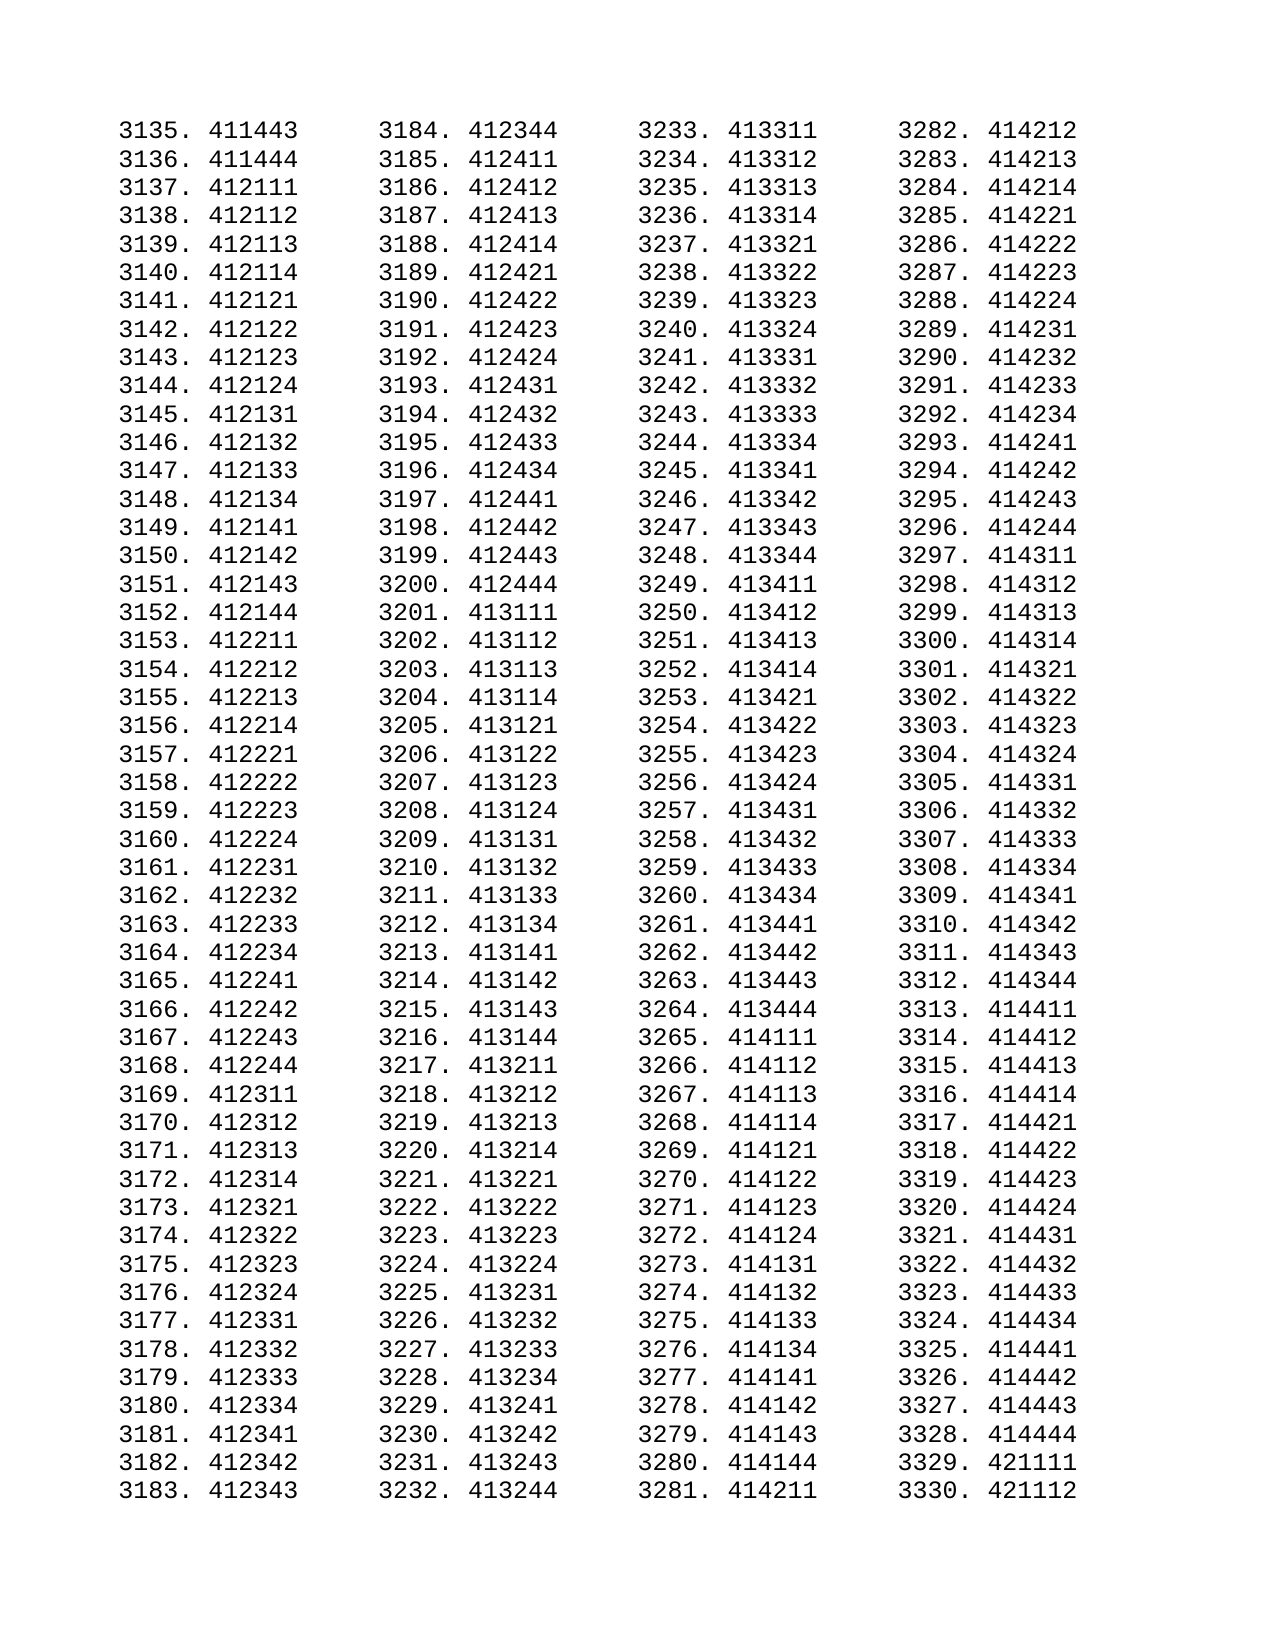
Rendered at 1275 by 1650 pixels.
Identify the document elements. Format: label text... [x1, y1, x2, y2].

text 3268. 414114 [637, 1110, 897, 1138]
text 3285. 414221 [897, 203, 1157, 231]
text 3151. 412143 [118, 571, 378, 600]
text 3301. 414321 [897, 656, 1157, 685]
text 3304. 414324 [897, 741, 1157, 770]
text 3306. 414332 [897, 798, 1157, 826]
text 3181. 412341 [118, 1421, 378, 1450]
text 3184. 412344 [378, 118, 637, 146]
text 3321. 414431 [897, 1223, 1157, 1251]
text 3240. 413324 [637, 316, 897, 345]
text 3143. 412123 [118, 345, 378, 373]
text 3302. 414322 [897, 685, 1157, 713]
text 3213. 413141 [378, 940, 637, 968]
text 3289. 414231 [897, 316, 1157, 345]
text 3173. 412321 [118, 1195, 378, 1223]
text 3223. 413223 [378, 1223, 637, 1251]
text 3179. 412333 [118, 1365, 378, 1393]
text 3225. 413231 [378, 1280, 637, 1308]
text 3195. 412433 [378, 430, 637, 458]
text 3160. 412224 [118, 826, 378, 855]
text 3279. 414143 [637, 1421, 897, 1450]
text 3242. 413332 [637, 373, 897, 401]
text 3136. 411444 [118, 146, 378, 175]
text 3217. 413211 [378, 1053, 637, 1081]
text 3314. 414412 [897, 1025, 1157, 1053]
text 3305. 414331 [897, 770, 1157, 798]
text 3234. 413312 [637, 146, 897, 175]
text 3288. 414224 [897, 288, 1157, 316]
text 3167. 412243 [118, 1025, 378, 1053]
text 3313. 414411 [897, 996, 1157, 1025]
text 3196. 412434 [378, 458, 637, 486]
text 3201. 413111 [378, 600, 637, 628]
text 3226. 413232 [378, 1308, 637, 1336]
text 3275. 414133 [637, 1308, 897, 1336]
text 3153. 412211 [118, 628, 378, 656]
text 3211. 413133 [378, 883, 637, 911]
text 3256. 413424 [637, 770, 897, 798]
text 3219. 413213 [378, 1110, 637, 1138]
text 3297. 414311 [897, 543, 1157, 571]
text 3310. 414342 [897, 911, 1157, 940]
text 3323. 414433 [897, 1280, 1157, 1308]
text 3300. 414314 [897, 628, 1157, 656]
text 3193. 412431 [378, 373, 637, 401]
text 3215. 413143 [378, 996, 637, 1025]
text 3245. 413341 [637, 458, 897, 486]
text 3207. 413123 [378, 770, 637, 798]
text 3138. 412112 [118, 203, 378, 231]
text 3194. 412432 [378, 401, 637, 430]
text 3209. 413131 [378, 826, 637, 855]
text 3248. 413344 [637, 543, 897, 571]
text 3243. 413333 [637, 401, 897, 430]
text 3227. 413233 [378, 1336, 637, 1365]
text 3154. 412212 [118, 656, 378, 685]
text 3159. 412223 [118, 798, 378, 826]
text 3328. 414444 [897, 1421, 1157, 1450]
text 3291. 414233 [897, 373, 1157, 401]
text 3296. 414244 [897, 515, 1157, 543]
text 3175. 412323 [118, 1251, 378, 1280]
text 3183. 412343 [118, 1478, 378, 1506]
text 3282. 414212 [897, 118, 1157, 146]
text 3237. 413321 [637, 231, 897, 260]
text 3137. 412111 [118, 175, 378, 203]
text 3222. 413222 [378, 1195, 637, 1223]
text 3214. 413142 [378, 968, 637, 996]
text 3320. 414424 [897, 1195, 1157, 1223]
text 3250. 413412 [637, 600, 897, 628]
text 3139. 412113 [118, 231, 378, 260]
text 3168. 412244 [118, 1053, 378, 1081]
text 3299. 414313 [897, 600, 1157, 628]
text 3317. 414421 [897, 1110, 1157, 1138]
text 3212. 413134 [378, 911, 637, 940]
text 3202. 413112 [378, 628, 637, 656]
text 3150. 412142 [118, 543, 378, 571]
text 3191. 412423 [378, 316, 637, 345]
text 3161. 412231 [118, 855, 378, 883]
text 3157. 412221 [118, 741, 378, 770]
text 3174. 412322 [118, 1223, 378, 1251]
text 3158. 412222 [118, 770, 378, 798]
text 3189. 412421 [378, 260, 637, 288]
text 3224. 413224 [378, 1251, 637, 1280]
text 3298. 414312 [897, 571, 1157, 600]
text 3261. 413441 [637, 911, 897, 940]
text 3185. 412411 [378, 146, 637, 175]
text 3330. 421112 [897, 1478, 1157, 1506]
text 3205. 413121 [378, 713, 637, 741]
text 3235. 413313 [637, 175, 897, 203]
text 3203. 413113 [378, 656, 637, 685]
text 3252. 413414 [637, 656, 897, 685]
text 3220. 413214 [378, 1138, 637, 1166]
text 3281. 414211 [637, 1478, 897, 1506]
text 3327. 414443 [897, 1393, 1157, 1421]
text 3230. 413242 [378, 1421, 637, 1450]
text 3165. 412241 [118, 968, 378, 996]
text 3246. 413342 [637, 486, 897, 515]
text 3241. 413331 [637, 345, 897, 373]
text 3200. 412444 [378, 571, 637, 600]
text 3162. 412232 [118, 883, 378, 911]
text 3190. 412422 [378, 288, 637, 316]
text 3228. 413234 [378, 1365, 637, 1393]
text 3309. 414341 [897, 883, 1157, 911]
text 3135. 411443 [118, 118, 378, 146]
text 3177. 412331 [118, 1308, 378, 1336]
text 3265. 414111 [637, 1025, 897, 1053]
text 3286. 414222 [897, 231, 1157, 260]
text 3144. 412124 [118, 373, 378, 401]
text 3259. 413433 [637, 855, 897, 883]
text 3238. 413322 [637, 260, 897, 288]
text 3192. 412424 [378, 345, 637, 373]
text 3233. 413311 [637, 118, 897, 146]
text 3316. 414414 [897, 1081, 1157, 1110]
text 3287. 414223 [897, 260, 1157, 288]
text 3318. 414422 [897, 1138, 1157, 1166]
text 3149. 412141 [118, 515, 378, 543]
text 3186. 412412 [378, 175, 637, 203]
text 3145. 412131 [118, 401, 378, 430]
text 3257. 413431 [637, 798, 897, 826]
text 3324. 414434 [897, 1308, 1157, 1336]
text 3273. 414131 [637, 1251, 897, 1280]
text 3208. 413124 [378, 798, 637, 826]
text 3172. 412314 [118, 1166, 378, 1195]
text 3312. 414344 [897, 968, 1157, 996]
text 3272. 414124 [637, 1223, 897, 1251]
text 3148. 412134 [118, 486, 378, 515]
text 3244. 413334 [637, 430, 897, 458]
text 3278. 414142 [637, 1393, 897, 1421]
text 3140. 412114 [118, 260, 378, 288]
text 3266. 414112 [637, 1053, 897, 1081]
text 3284. 414214 [897, 175, 1157, 203]
text 3155. 412213 [118, 685, 378, 713]
text 3146. 412132 [118, 430, 378, 458]
text 3319. 414423 [897, 1166, 1157, 1195]
text 3280. 414144 [637, 1450, 897, 1478]
text 3163. 412233 [118, 911, 378, 940]
text 3277. 414141 [637, 1365, 897, 1393]
text 3254. 413422 [637, 713, 897, 741]
text 3178. 412332 [118, 1336, 378, 1365]
text 3269. 414121 [637, 1138, 897, 1166]
text 3199. 412443 [378, 543, 637, 571]
text 3218. 413212 [378, 1081, 637, 1110]
text 3147. 412133 [118, 458, 378, 486]
text 3182. 412342 [118, 1450, 378, 1478]
text 3283. 414213 [897, 146, 1157, 175]
text 3293. 414241 [897, 430, 1157, 458]
text 3295. 414243 [897, 486, 1157, 515]
text 3325. 414441 [897, 1336, 1157, 1365]
text 3197. 412441 [378, 486, 637, 515]
text 3152. 412144 [118, 600, 378, 628]
text 3253. 413421 [637, 685, 897, 713]
text 3303. 414323 [897, 713, 1157, 741]
text 3232. 413244 [378, 1478, 637, 1506]
text 3221. 413221 [378, 1166, 637, 1195]
text 3274. 414132 [637, 1280, 897, 1308]
text 3239. 413323 [637, 288, 897, 316]
text 3267. 414113 [637, 1081, 897, 1110]
text 3326. 414442 [897, 1365, 1157, 1393]
text 3169. 412311 [118, 1081, 378, 1110]
text 3292. 414234 [897, 401, 1157, 430]
text 3156. 412214 [118, 713, 378, 741]
text 3264. 413444 [637, 996, 897, 1025]
text 3141. 412121 [118, 288, 378, 316]
text 3258. 413432 [637, 826, 897, 855]
text 3315. 414413 [897, 1053, 1157, 1081]
text 3236. 413314 [637, 203, 897, 231]
text 3251. 413413 [637, 628, 897, 656]
text 3142. 412122 [118, 316, 378, 345]
text 3307. 414333 [897, 826, 1157, 855]
text 3271. 414123 [637, 1195, 897, 1223]
text 3204. 413114 [378, 685, 637, 713]
text 3247. 413343 [637, 515, 897, 543]
text 3170. 412312 [118, 1110, 378, 1138]
text 3294. 414242 [897, 458, 1157, 486]
text 3249. 413411 [637, 571, 897, 600]
text 3322. 414432 [897, 1251, 1157, 1280]
text 3166. 412242 [118, 996, 378, 1025]
text 3329. 421111 [897, 1450, 1157, 1478]
text 3311. 414343 [897, 940, 1157, 968]
text 3210. 413132 [378, 855, 637, 883]
text 3171. 412313 [118, 1138, 378, 1166]
text 3290. 414232 [897, 345, 1157, 373]
text 3187. 412413 [378, 203, 637, 231]
text 3206. 413122 [378, 741, 637, 770]
text 3231. 413243 [378, 1450, 637, 1478]
text 3308. 414334 [897, 855, 1157, 883]
text 3276. 414134 [637, 1336, 897, 1365]
text 3263. 413443 [637, 968, 897, 996]
text 3188. 412414 [378, 231, 637, 260]
text 3180. 412334 [118, 1393, 378, 1421]
text 3262. 413442 [637, 940, 897, 968]
text 3229. 413241 [378, 1393, 637, 1421]
text 3260. 413434 [637, 883, 897, 911]
text 3216. 413144 [378, 1025, 637, 1053]
text 3255. 413423 [637, 741, 897, 770]
text 3270. 414122 [637, 1166, 897, 1195]
text 3198. 412442 [378, 515, 637, 543]
text 3164. 412234 [118, 940, 378, 968]
text 3176. 412324 [118, 1280, 378, 1308]
